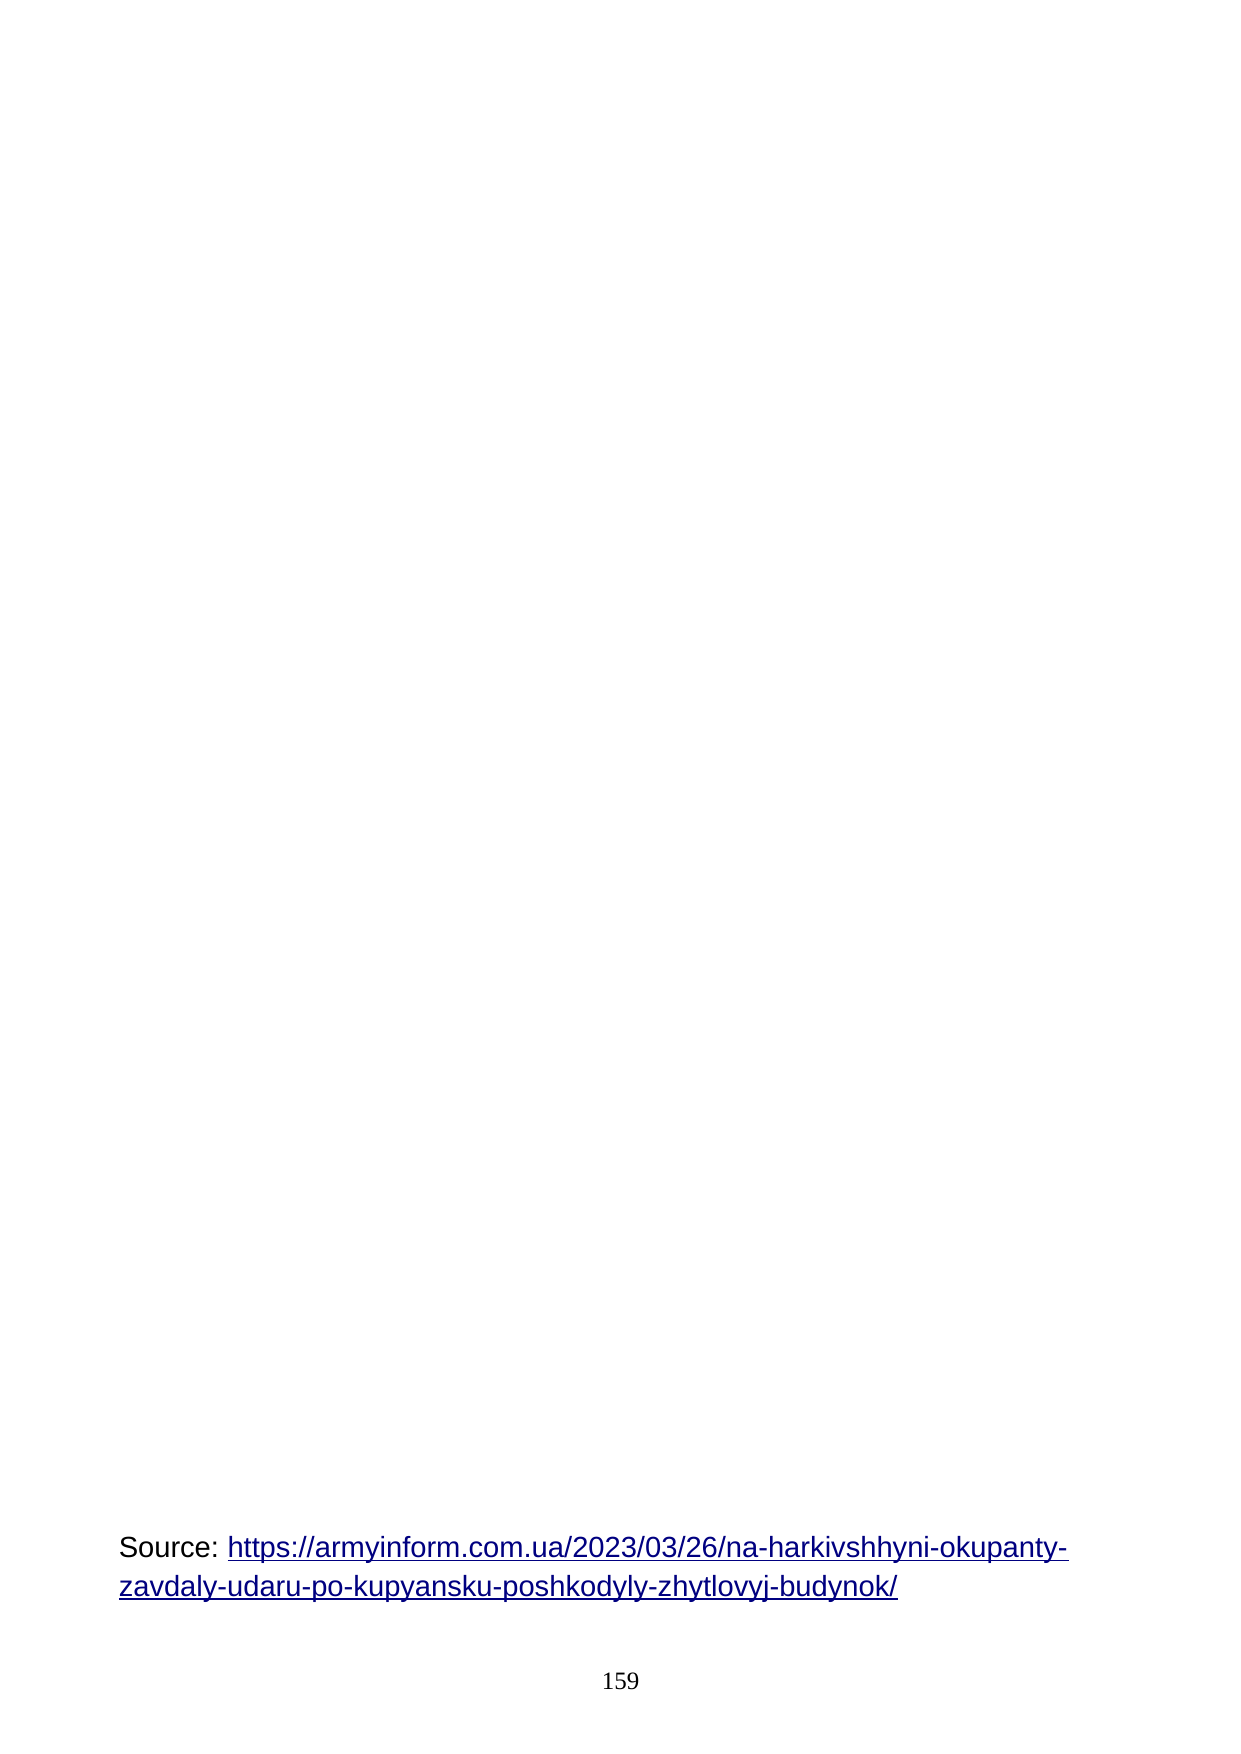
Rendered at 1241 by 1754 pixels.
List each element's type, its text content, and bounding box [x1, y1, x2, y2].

text Source: https://armyinform.com.ua/2023/03/26/na-harkivshhyni-okupanty-zavdaly-udaru-po-kupyansku-poshkodyly-zhytlovyj-budynok/ [118, 1530, 1122, 1602]
